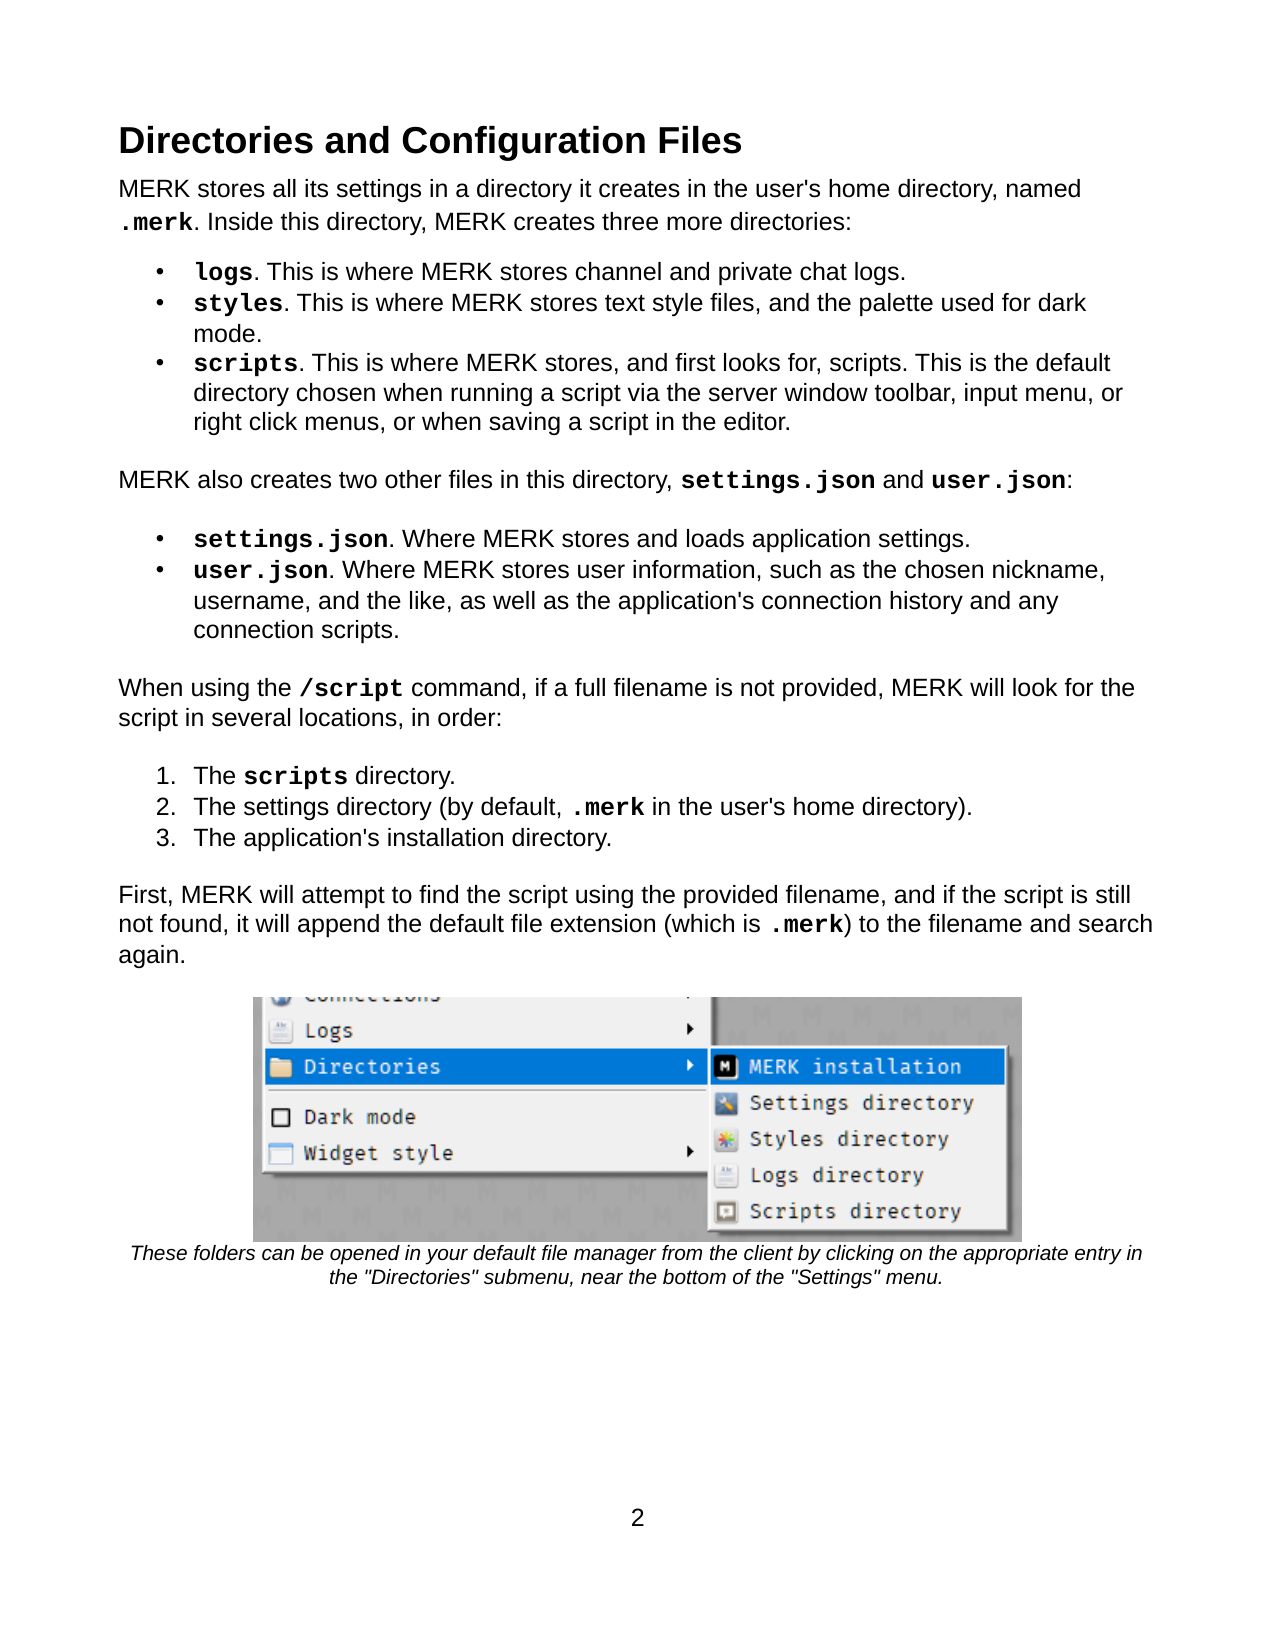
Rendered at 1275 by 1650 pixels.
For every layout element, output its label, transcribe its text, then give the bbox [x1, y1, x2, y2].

text When using the /script command, if a full filename is not provided, MERK will look for the script in several locations, in order: [118, 672, 1157, 732]
text These folders can be opened in your default file manager from the client by clicking on the appropriate entry in the "Directories" submenu, near the bottom of the "Settings" menu. [118, 1241, 1157, 1289]
picture [253, 997, 1022, 1242]
subtitle Directories and Configuration Files [118, 118, 1157, 161]
list logs. This is where MERK stores channel and private chat logs. [156, 257, 1157, 288]
list The settings directory (by default, .merk in the user's home directory). [156, 792, 1157, 823]
text MERK also creates two other files in this directory, settings.json and user.json: [118, 465, 1157, 496]
list scripts. This is where MERK stores, and first looks for, scripts. This is the default directory chosen when running a script via the server window toolbar, input menu, or right click menus, or when saving a script in the editor. [156, 347, 1157, 436]
list styles. This is where MERK stores text style files, and the palette used for dark mode. [156, 288, 1157, 347]
list The scripts directory. [156, 761, 1157, 792]
list user.json. Where MERK stores user information, such as the chosen nickname, username, and the like, as well as the application's connection history and any connection scripts. [156, 555, 1157, 644]
text MERK stores all its settings in a directory it creates in the user's home directory, named .merk. Inside this directory, MERK creates three more directories: [118, 174, 1157, 238]
text First, MERK will attempt to find the script using the provided filename, and if the script is still not found, it will append the default file extension (which is .merk) to the filename and search again. [118, 880, 1157, 969]
list settings.json. Where MERK stores and loads application settings. [156, 524, 1157, 555]
list The application's installation directory. [156, 823, 1157, 852]
